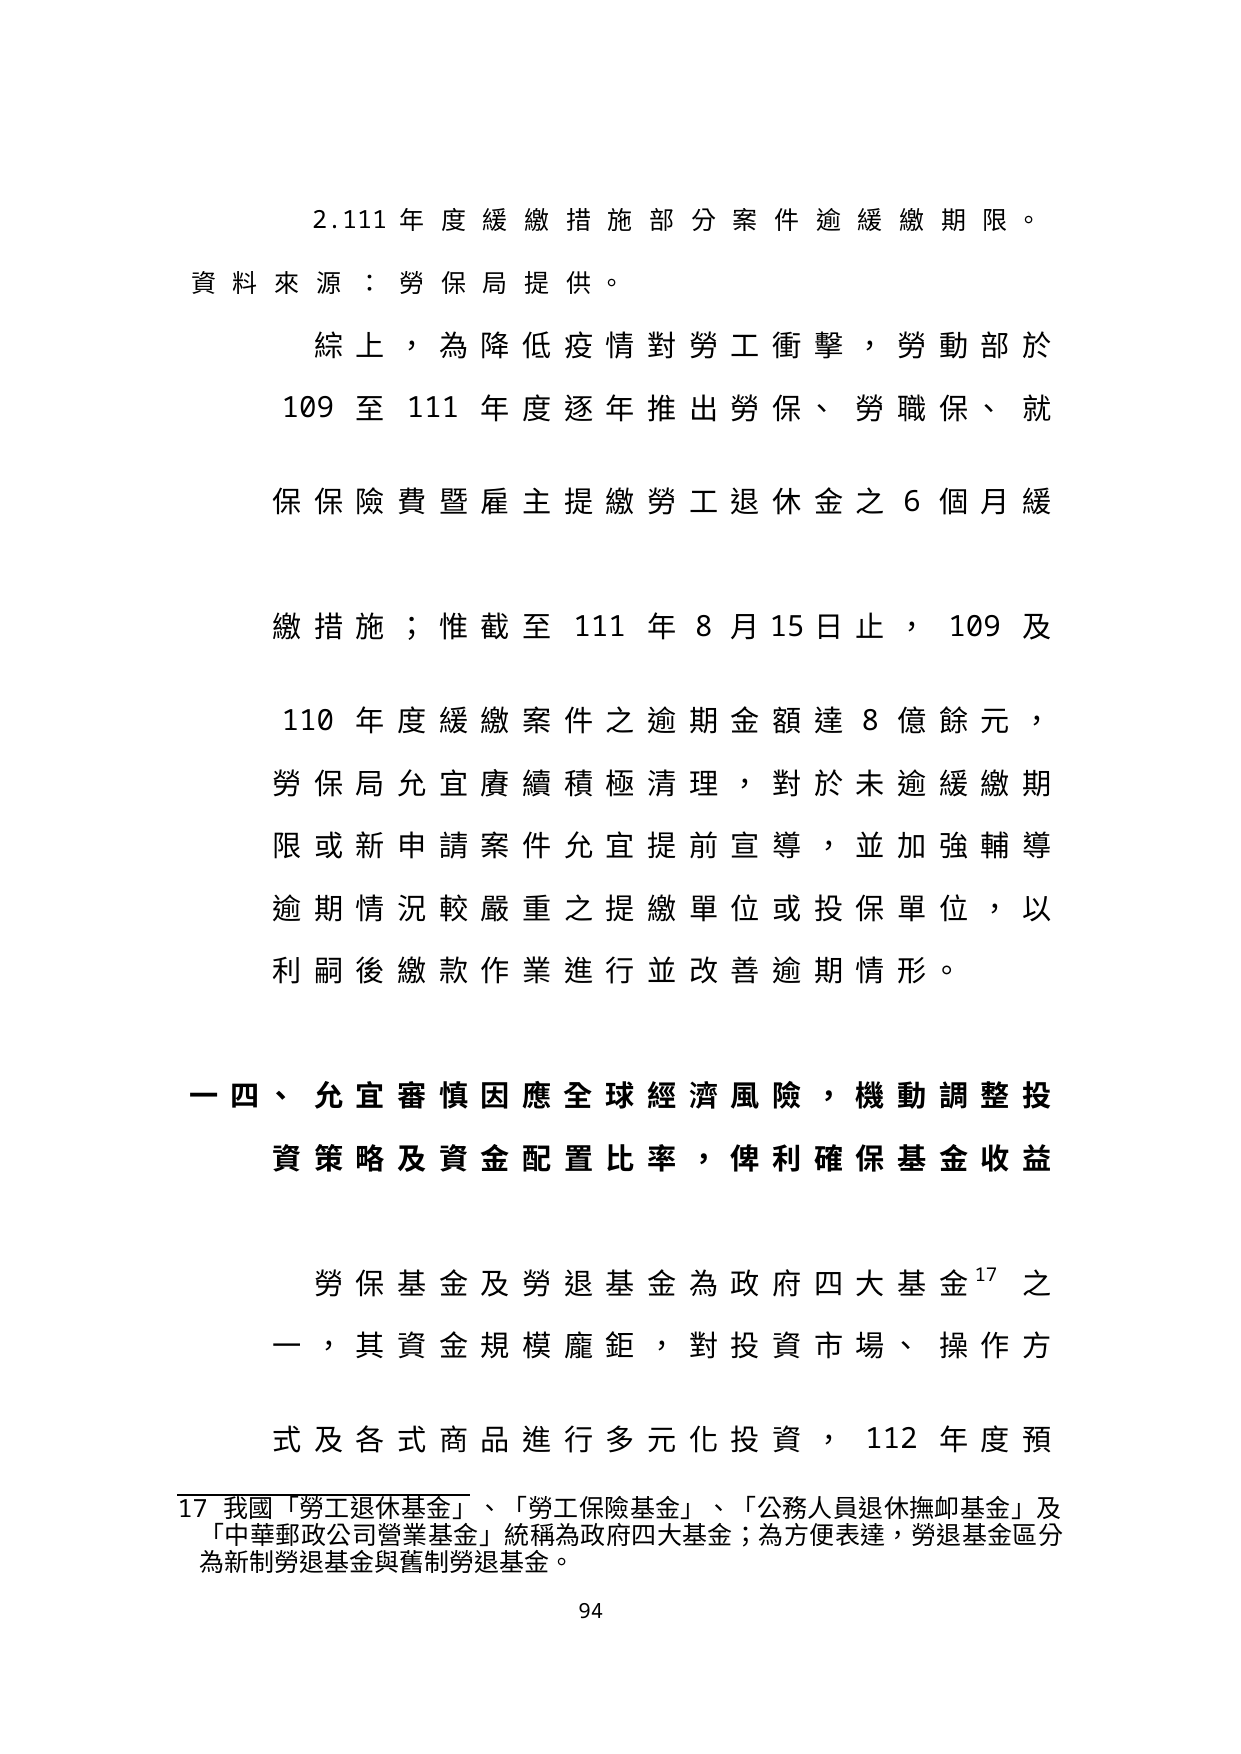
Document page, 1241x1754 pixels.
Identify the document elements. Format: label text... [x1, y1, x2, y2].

text 2.111年度緩繳措施部分案件逾緩繳期限。 [301, 177, 1058, 240]
text 綜上，為降低疫情對勞工衝擊，勞動部於109至111年度逐年推出勞保、勞職保、就保保險費暨雇主提繳勞工退休金之6個月緩繳措施；惟截至111年8月15日止，109及110年度緩繳案件之逾期金額達8億餘元，勞保局允宜賡續積極清理，對於未逾緩繳期限或新申請案件允宜提前宣導，並加強輔導逾期情況較嚴重之提繳單位或投保單位，以利嗣後繳款作業進行並改善逾期情形。 [242, 302, 1058, 990]
text 我國「勞工退休基金」、「勞工保險基金」、「公務人員退休撫卹基金」及「中華郵政公司營業基金」統稱為政府四大基金；為方便表達，勞退基金區分為新制勞退基金與舊制勞退基金。 [177, 1496, 1063, 1577]
text 勞保基金及勞退基金為政府四大基金之一，其資金規模龐鉅，對投資市場、操作方式及各式商品進行多元化投資，112年度預 [242, 1177, 1058, 1490]
text 資料來源：勞保局提供。 [183, 240, 1058, 302]
text 一四、允宜審慎因應全球經濟風險，機動調整投資策略及資金配置比率，俾利確保基金收益 [183, 1052, 1058, 1177]
